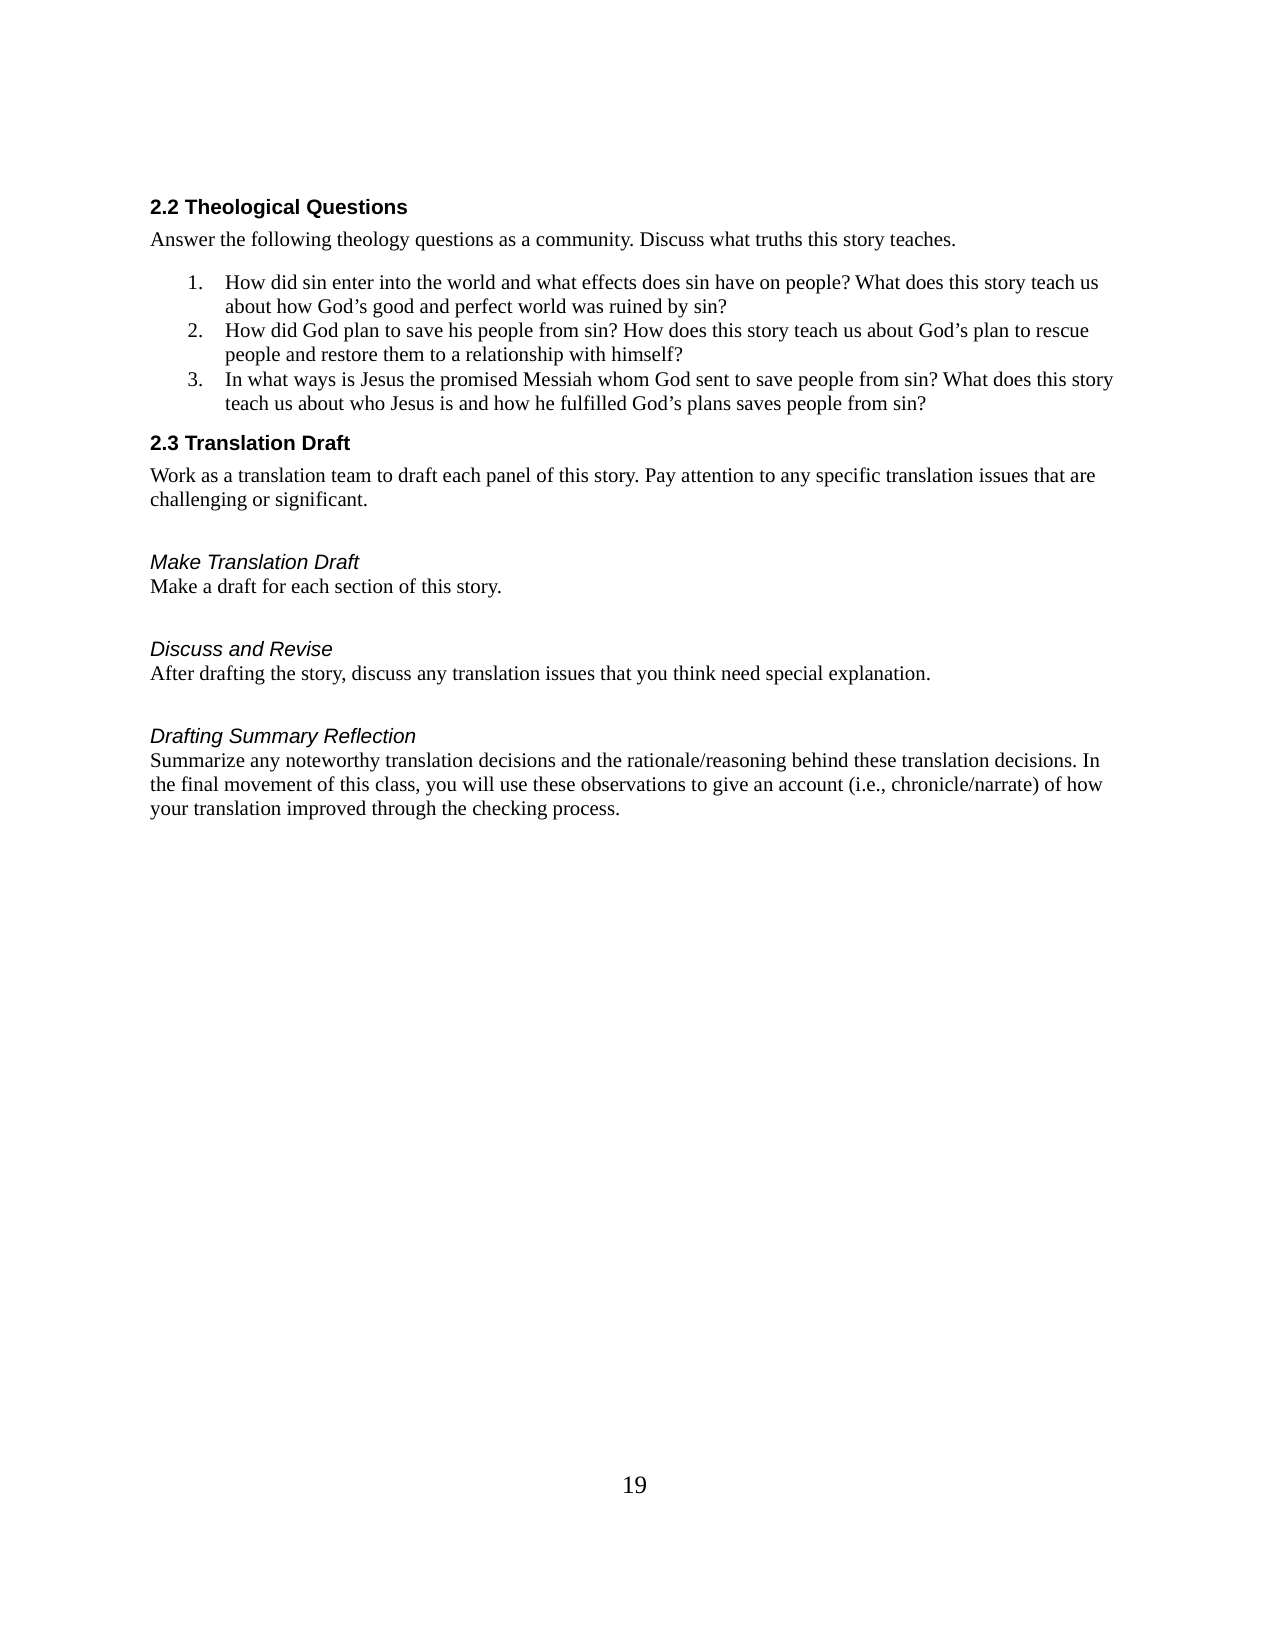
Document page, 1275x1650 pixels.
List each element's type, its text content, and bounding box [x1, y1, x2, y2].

subtitle 2.3 Translation Draft [150, 431, 1125, 455]
text After drafting the story, discuss any translation issues that you think need special explanation. [150, 661, 1125, 684]
text Answer the following theology questions as a community. Discuss what truths this story teaches. [150, 227, 1125, 251]
subtitle Make Translation Draft [150, 549, 1125, 573]
list How did sin enter into the world and what effects does sin have on people? What does this story teach us about how God’s good and perfect world was ruined by sin? [187, 270, 1125, 318]
list In what ways is Jesus the promised Messiah whom God sent to save people from sin? What does this story teach us about who Jesus is and how he fulfilled God’s plans saves people from sin? [187, 366, 1125, 414]
text Summarize any noteworthy translation decisions and the rationale/reasoning behind these translation decisions. In the final movement of this class, you will use these observations to give an account (i.e., chronicle/narrate) of how your translation improved through the checking process. [150, 747, 1125, 820]
list How did God plan to save his people from sin? How does this story teach us about God’s plan to rescue people and restore them to a relationship with himself? [187, 318, 1125, 366]
subtitle Drafting Summary Reflection [150, 723, 1125, 747]
subtitle Discuss and Revise [150, 637, 1125, 661]
text Work as a translation team to draft each panel of this story. Pay attention to any specific translation issues that are challenging or significant. [150, 462, 1125, 511]
subtitle 2.2 Theological Questions [150, 195, 1125, 219]
text Make a draft for each section of this story. [150, 573, 1125, 598]
